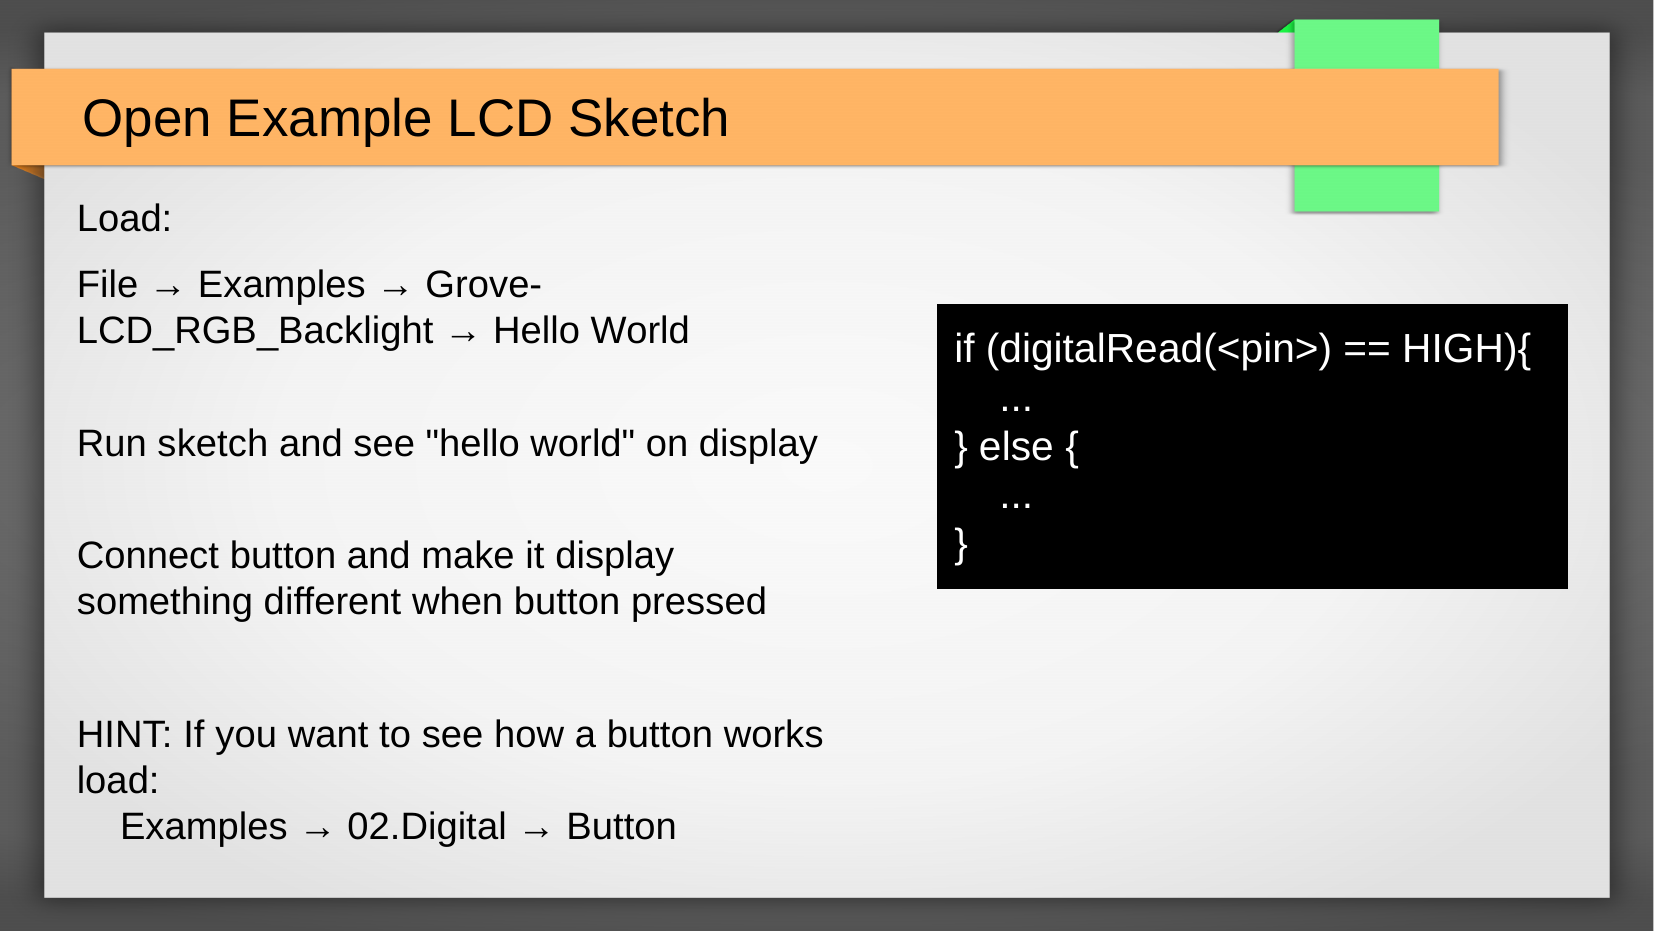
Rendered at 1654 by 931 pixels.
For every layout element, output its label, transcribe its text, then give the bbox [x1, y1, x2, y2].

picture [0, 0, 1654, 931]
text_box if (digitalRead(<pin>) == HIGH){ ... } else { ... } [939, 307, 1565, 587]
title Open Example LCD Sketch [82, 70, 1264, 160]
list Load: File → Examples → Grove-LCD_RGB_Backlight → Hello World Run sketch and see "hello world" on display Connect button and make it display something different when button pressed HINT: If you want to see how a button works load: Examples → 02.Digital → Button [76, 192, 898, 851]
